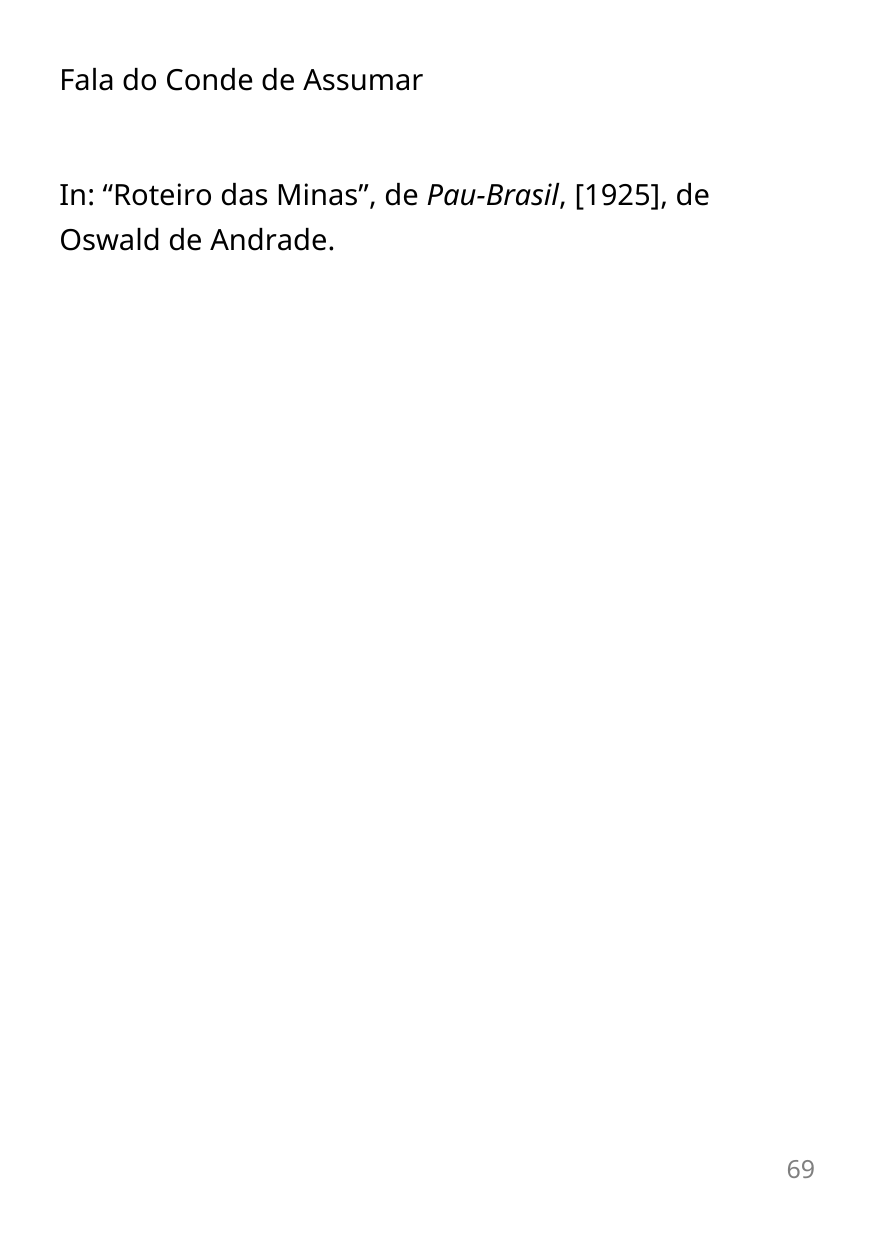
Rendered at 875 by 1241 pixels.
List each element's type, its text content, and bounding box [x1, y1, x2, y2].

text In: “Roteiro das Minas”, de Pau-Brasil, [1925], de Oswald de Andrade. [59, 174, 815, 259]
text Fala do Conde de Assumar [59, 59, 815, 99]
